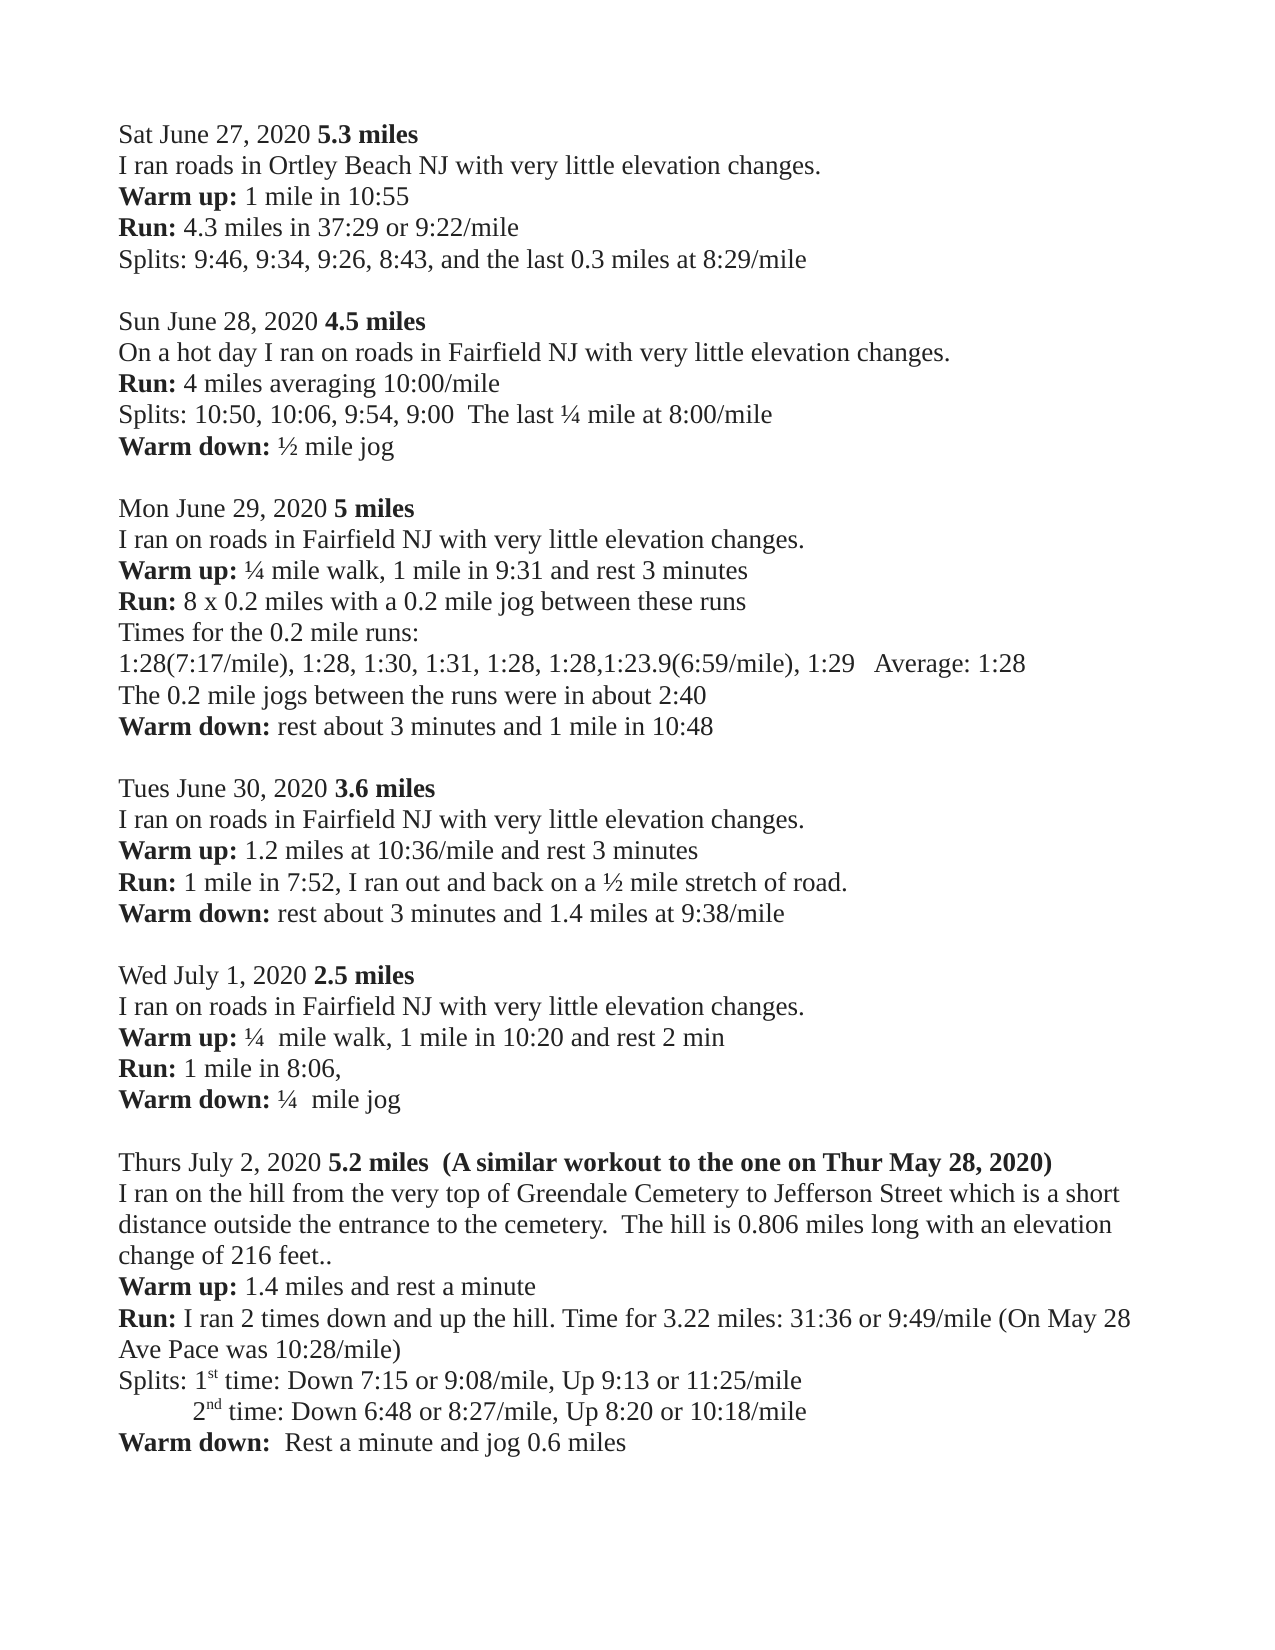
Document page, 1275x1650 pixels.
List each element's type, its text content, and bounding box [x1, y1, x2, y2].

text 2nd time: Down 6:48 or 8:27/mile, Up 8:20 or 10:18/mile [118, 1395, 1161, 1426]
text Run: 4.3 miles in 37:29 or 9:22/mile [118, 212, 1161, 243]
text Warm down: rest about 3 minutes and 1.4 miles at 9:38/mile [118, 897, 1161, 928]
text The 0.2 mile jogs between the runs were in about 2:40 [118, 679, 1161, 710]
text Warm down: rest about 3 minutes and 1 mile in 10:48 [118, 710, 1161, 741]
text Warm down: ½ mile jog [118, 429, 1161, 461]
text Run: I ran 2 times down and up the hill. Time for 3.22 miles: 31:36 or 9:49/mile (On May 28 Ave Pace was 10:28/mile) [118, 1302, 1161, 1364]
text Run: 8 x 0.2 miles with a 0.2 mile jog between these runs [118, 585, 1161, 616]
text Splits: 10:50, 10:06, 9:54, 9:00 The last ¼ mile at 8:00/mile [118, 398, 1161, 429]
text Thurs July 2, 2020 5.2 miles (A similar workout to the one on Thur May 28, 2020) [118, 1146, 1161, 1177]
text Run: 4 miles averaging 10:00/mile [118, 367, 1161, 398]
text I ran on roads in Fairfield NJ with very little elevation changes. [118, 523, 1161, 554]
text I ran on the hill from the very top of Greendale Cemetery to Jefferson Street which is a short distance outside the entrance to the cemetery. The hill is 0.806 miles long with an elevation change of 216 feet.. [118, 1177, 1161, 1271]
text Run: 1 mile in 8:06, [118, 1052, 1161, 1084]
text Splits: 9:46, 9:34, 9:26, 8:43, and the last 0.3 miles at 8:29/mile [118, 243, 1161, 274]
text Splits: 1st time: Down 7:15 or 9:08/mile, Up 9:13 or 11:25/mile [118, 1364, 1161, 1395]
text Warm up: ¼ mile walk, 1 mile in 10:20 and rest 2 min [118, 1021, 1161, 1052]
text On a hot day I ran on roads in Fairfield NJ with very little elevation changes. [118, 336, 1161, 367]
text Mon June 29, 2020 5 miles [118, 492, 1161, 523]
text Wed July 1, 2020 2.5 miles [118, 959, 1161, 990]
text Run: 1 mile in 7:52, I ran out and back on a ½ mile stretch of road. [118, 866, 1161, 897]
text Warm down: ¼ mile jog [118, 1084, 1161, 1115]
text I ran roads in Ortley Beach NJ with very little elevation changes. [118, 149, 1161, 180]
text Warm up: 1.4 miles and rest a minute [118, 1271, 1161, 1302]
text Warm down: Rest a minute and jog 0.6 miles [118, 1426, 1161, 1457]
text 1:28(7:17/mile), 1:28, 1:30, 1:31, 1:28, 1:28,1:23.9(6:59/mile), 1:29 Average: 1:28 [118, 648, 1161, 679]
text Warm up: 1 mile in 10:55 [118, 180, 1161, 212]
text I ran on roads in Fairfield NJ with very little elevation changes. [118, 803, 1161, 834]
text Sat June 27, 2020 5.3 miles [118, 118, 1161, 149]
text I ran on roads in Fairfield NJ with very little elevation changes. [118, 990, 1161, 1021]
text Warm up: 1.2 miles at 10:36/mile and rest 3 minutes [118, 834, 1161, 866]
text Warm up: ¼ mile walk, 1 mile in 9:31 and rest 3 minutes [118, 554, 1161, 585]
text Sun June 28, 2020 4.5 miles [118, 305, 1161, 336]
text Times for the 0.2 mile runs: [118, 616, 1161, 648]
text Tues June 30, 2020 3.6 miles [118, 772, 1161, 803]
